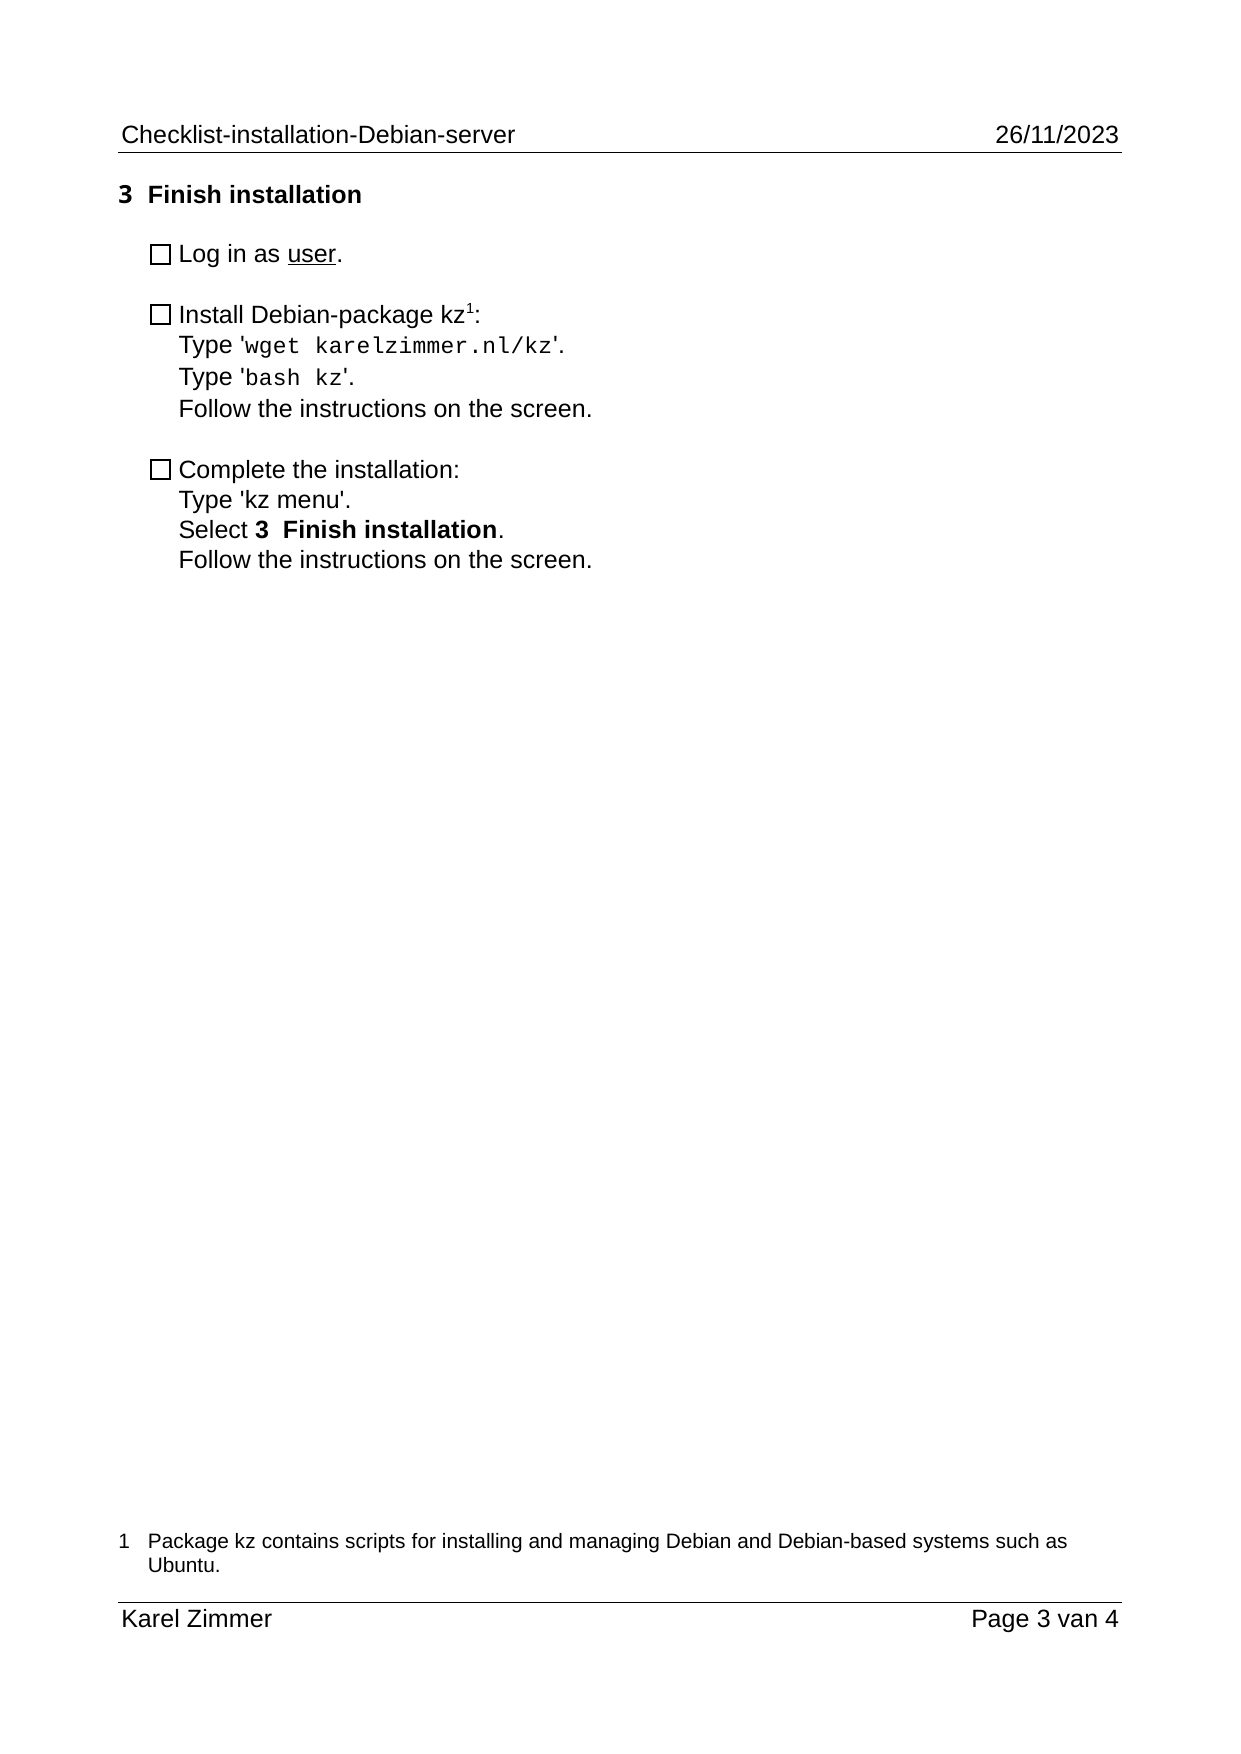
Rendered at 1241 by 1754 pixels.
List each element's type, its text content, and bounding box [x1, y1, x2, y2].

table_cell [118, 485, 142, 515]
table_cell Type 'kz menu'. [177, 485, 1122, 515]
table_cell [118, 515, 142, 545]
table_cell [177, 269, 1122, 300]
table_header Log in as USER. [177, 239, 1122, 269]
table_cell [142, 269, 177, 300]
table_cell Complete the installation: [177, 454, 1122, 485]
table_cell Install Debian-package kz: [177, 300, 1122, 330]
table_cell [142, 515, 177, 545]
table_header [118, 239, 142, 269]
table_cell Follow the instructions on the screen. [177, 394, 1122, 424]
table_cell [118, 300, 142, 330]
table_cell [142, 485, 177, 515]
table_cell [118, 330, 142, 362]
table_header [142, 239, 177, 269]
list Finish installation [118, 177, 1122, 211]
table_cell [118, 424, 142, 454]
table_cell [118, 394, 142, 424]
table_cell [142, 394, 177, 424]
table_cell [118, 362, 142, 394]
table_cell Type 'bash kz'. [177, 362, 1122, 394]
table_cell [118, 454, 142, 485]
table_cell Select 3 Finish installation. [177, 515, 1122, 545]
table_cell [142, 424, 177, 454]
table_cell [142, 545, 177, 576]
table_cell Type 'wget karelzimmer.nl/kz'. [177, 330, 1122, 362]
table_cell [142, 300, 177, 330]
table_cell [177, 424, 1122, 454]
table_cell Follow the instructions on the screen. [177, 545, 1122, 576]
table_cell [142, 330, 177, 362]
table_cell [118, 269, 142, 300]
table_cell [142, 454, 177, 485]
table_cell [142, 362, 177, 394]
table_cell [118, 545, 142, 576]
